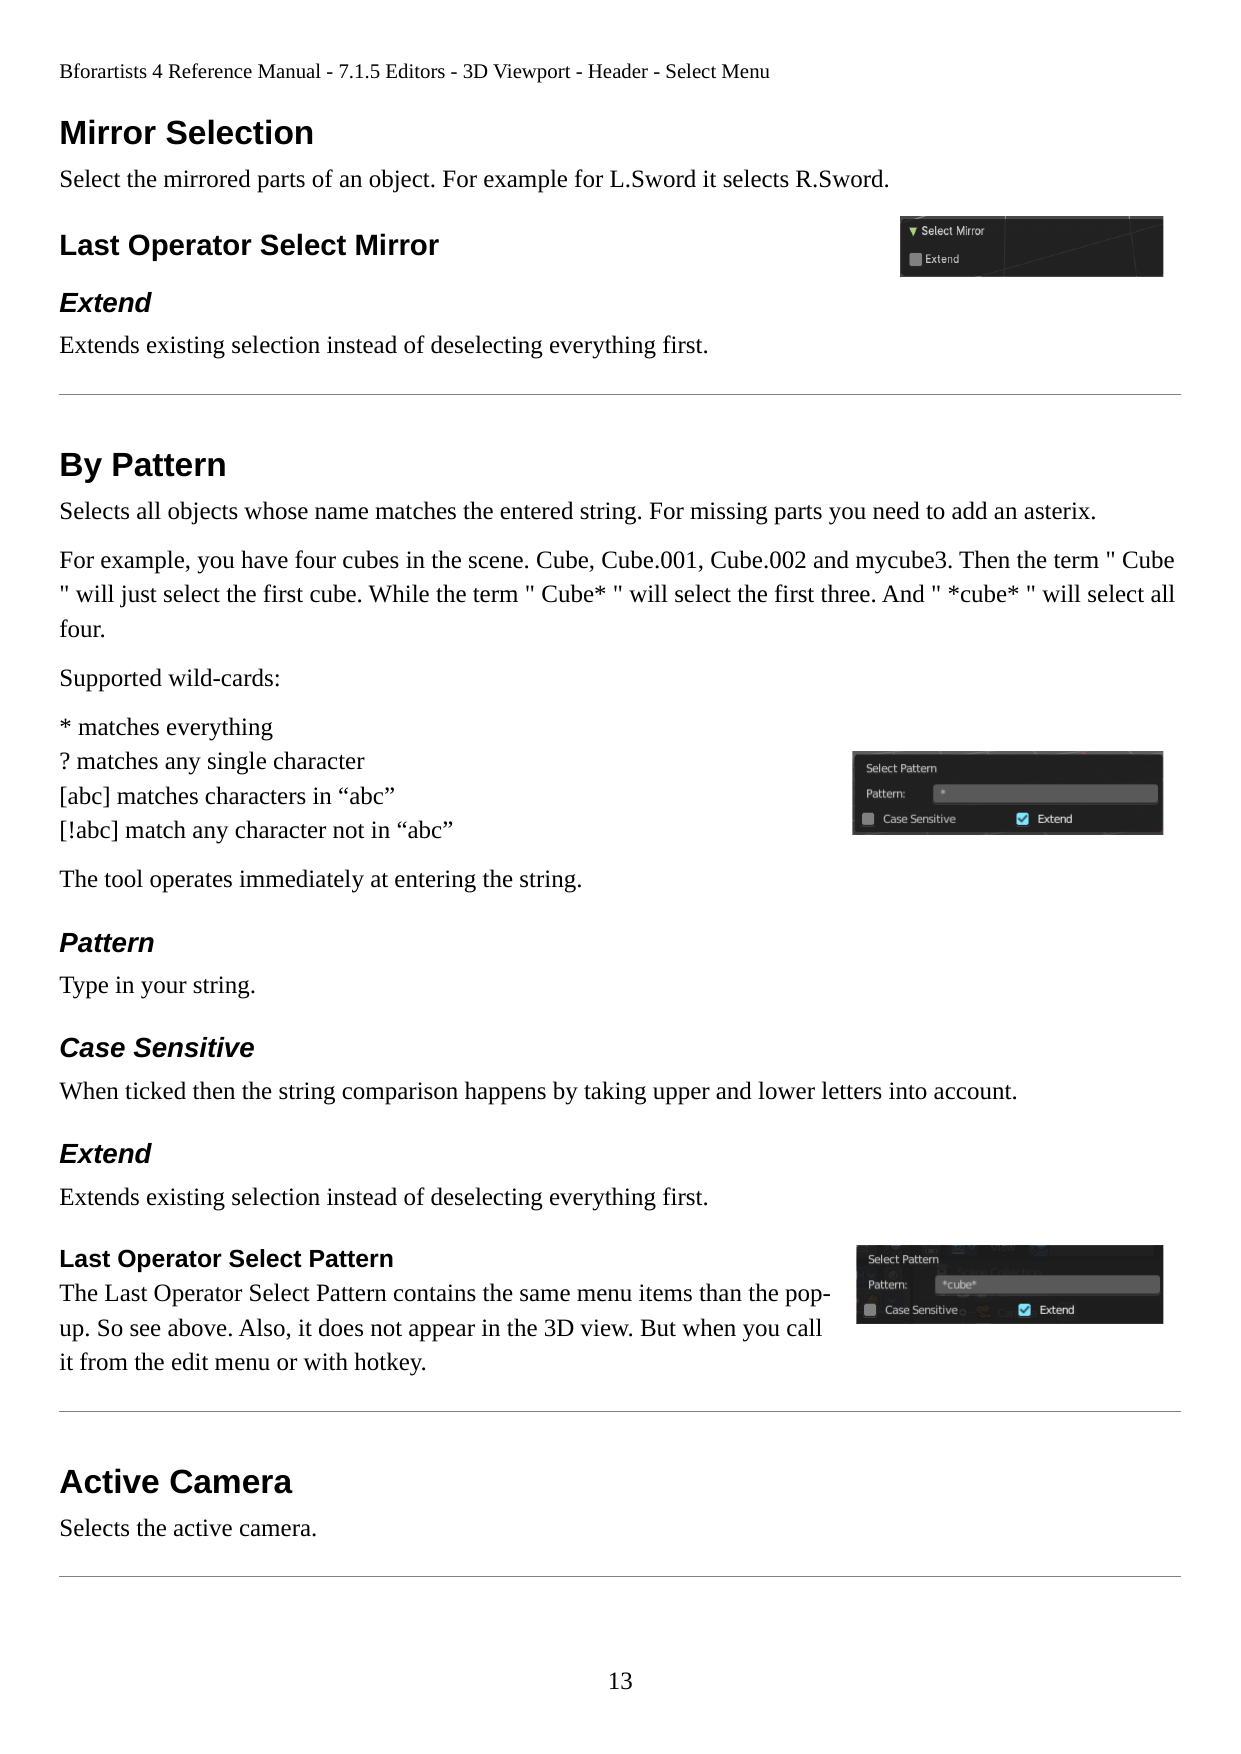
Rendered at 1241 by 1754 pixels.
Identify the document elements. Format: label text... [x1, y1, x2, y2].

subtitle Pattern [59, 926, 1181, 958]
picture [900, 216, 1164, 277]
text * matches everything ? matches any single character [abc] matches characters in “abc” [!abc] match any character not in “abc” [59, 712, 1181, 844]
text For example, you have four cubes in the scene. Cube, Cube.001, Cube.002 and mycube3. Then the term " Cube " will just select the first cube. While the term " Cube* " will select the first three. And " *cube* " will select all four. [59, 545, 1181, 642]
subtitle [1164, 227, 1181, 261]
subtitle Extend [59, 286, 1181, 318]
subtitle Last Operator Select Pattern [59, 1244, 1181, 1272]
text Supported wild-cards: [59, 663, 1181, 692]
picture [856, 1245, 1164, 1324]
subtitle Extend [59, 1138, 1181, 1170]
subtitle Active Camera [59, 1462, 1181, 1500]
subtitle Last Operator Select Mirror [59, 227, 900, 261]
subtitle Case Sensitive [59, 1032, 1181, 1064]
subtitle By Pattern [59, 444, 1181, 483]
text Extends existing selection instead of deselecting everything first. [59, 331, 1181, 359]
text Extends existing selection instead of deselecting everything first. [59, 1182, 1181, 1211]
text The tool operates immediately at entering the string. [59, 864, 1181, 893]
text When ticked then the string comparison happens by taking upper and lower letters into account. [59, 1076, 1181, 1105]
text Type in your string. [59, 970, 1181, 999]
text Select the mirrored parts of an object. For example for L.Sword it selects R.Sword. [59, 164, 1181, 192]
text Selects all objects whose name matches the entered string. For missing parts you need to add an asterix. [59, 496, 1181, 524]
text Selects the active camera. [59, 1513, 1181, 1541]
subtitle Mirror Selection [59, 113, 1181, 151]
picture [852, 751, 1164, 835]
text The Last Operator Select Pattern contains the same menu items than the pop-up. So see above. Also, it does not appear in the 3D view. But when you call it from the edit menu or with hotkey. [59, 1278, 1181, 1376]
